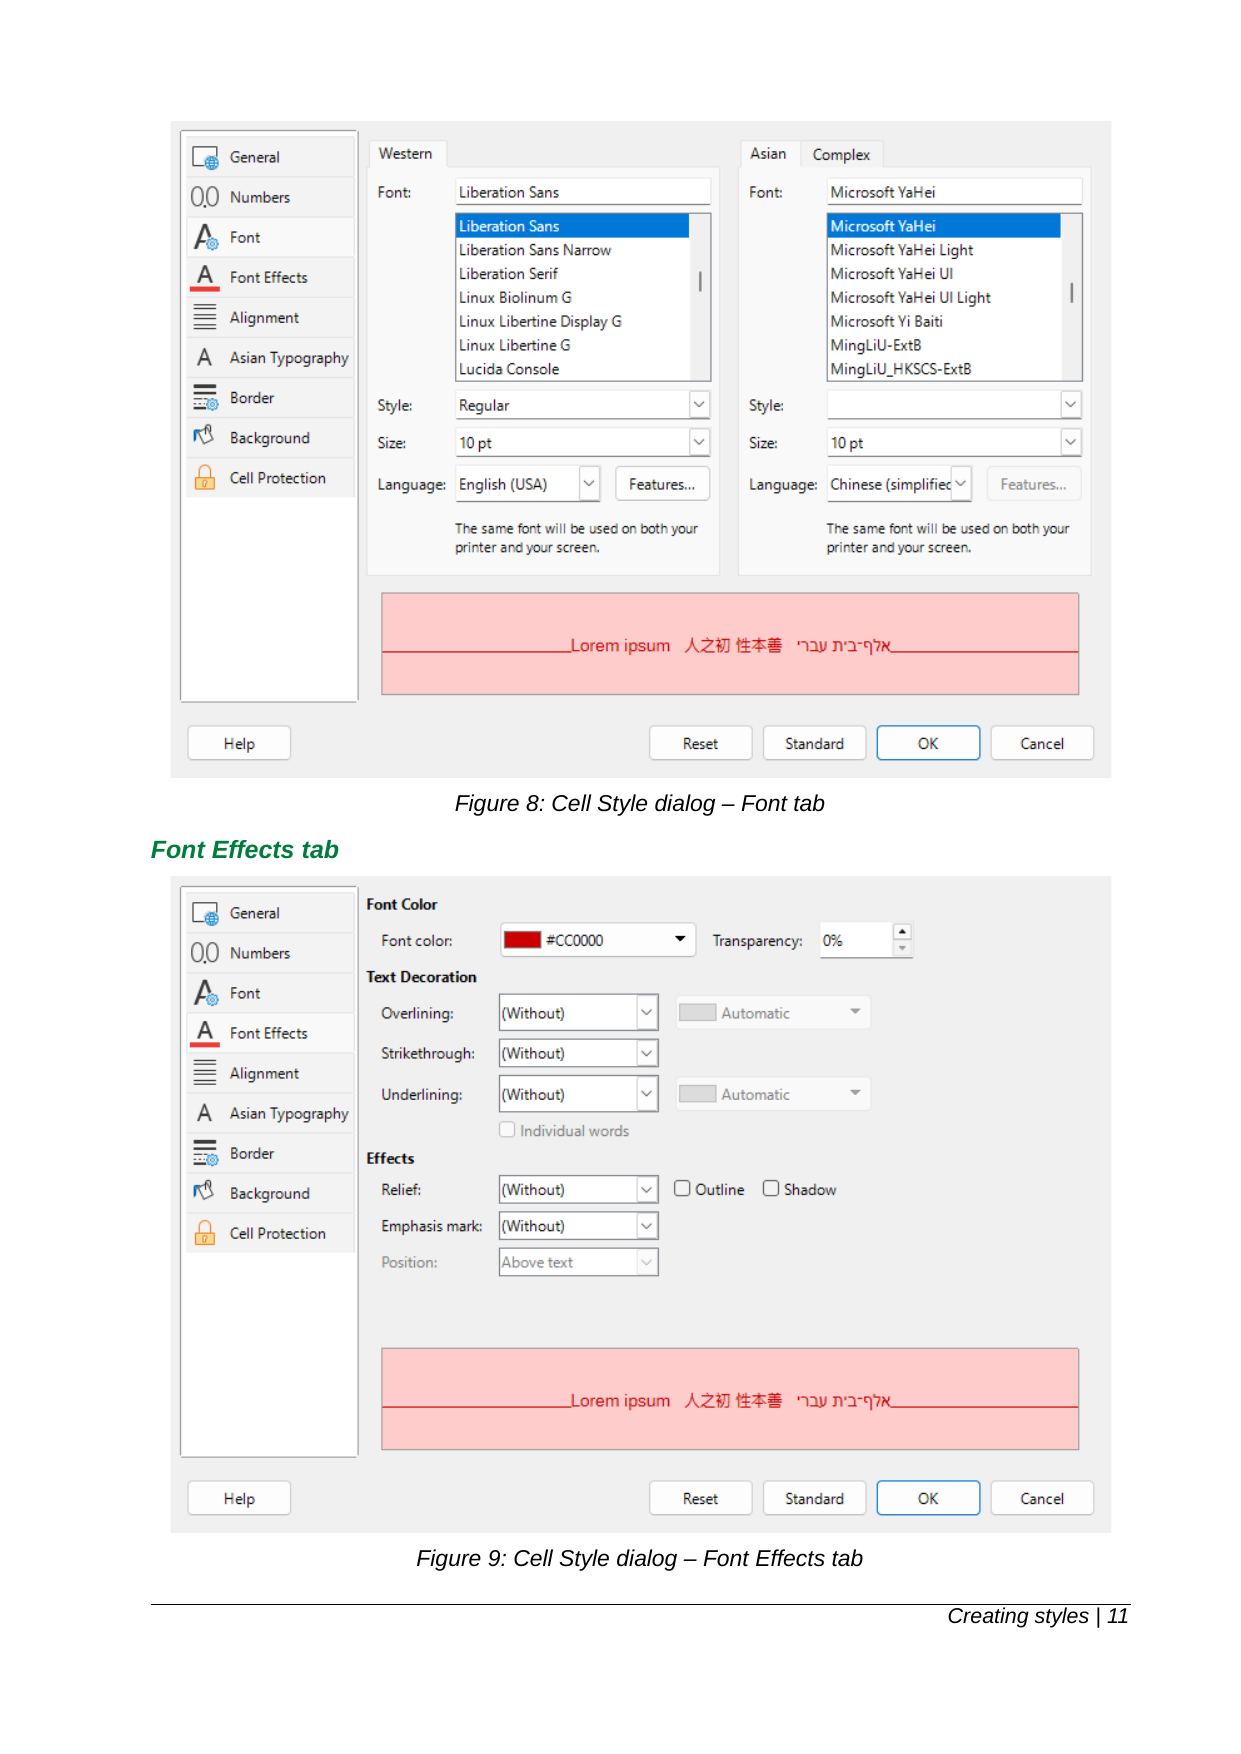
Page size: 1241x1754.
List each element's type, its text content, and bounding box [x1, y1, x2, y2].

text Figure 8: Cell Style dialog – Font tab [170, 789, 1111, 816]
text Figure 9: Cell Style dialog – Font Effects tab [170, 1545, 1111, 1571]
subtitle Font Effects tab [151, 835, 1131, 864]
picture [170, 876, 1112, 1533]
picture [170, 121, 1112, 778]
